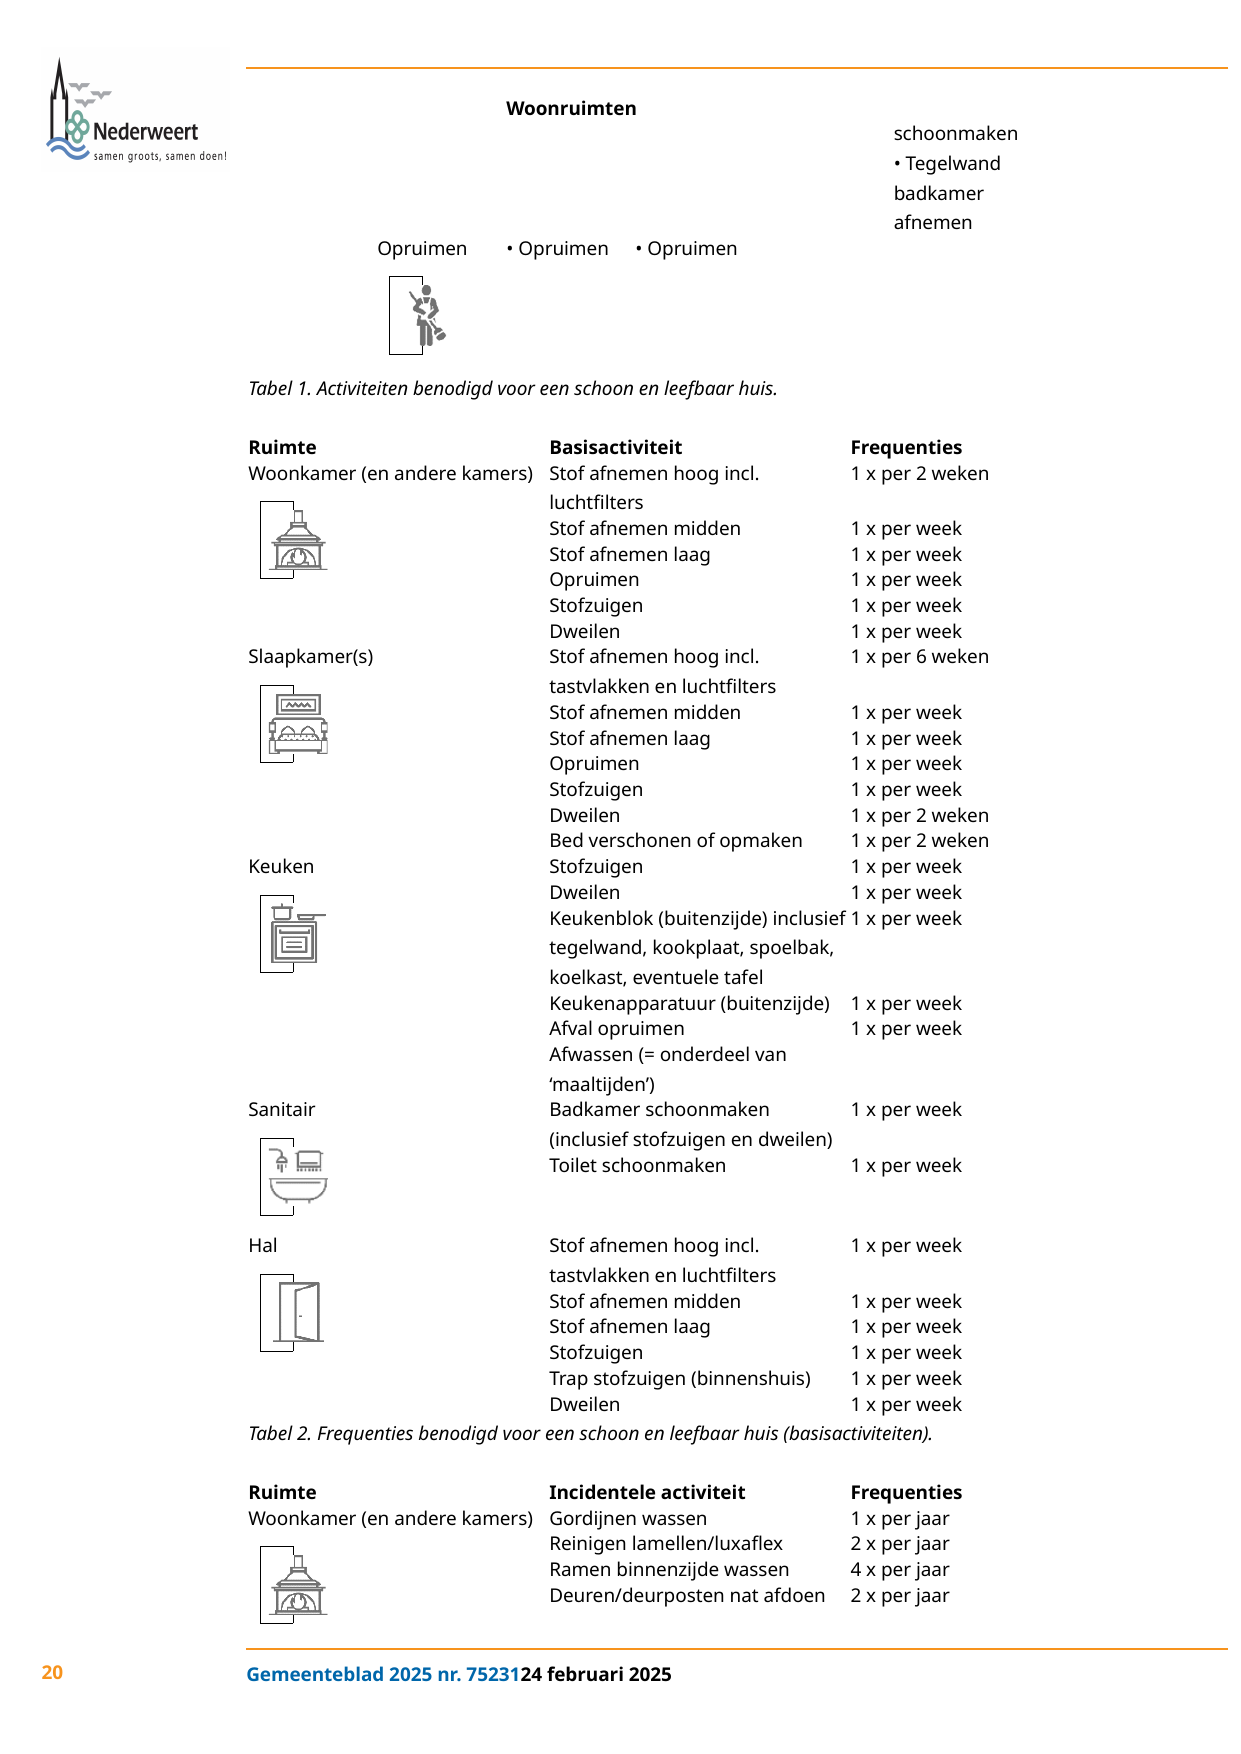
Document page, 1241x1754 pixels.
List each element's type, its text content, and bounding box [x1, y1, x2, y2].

table_cell [764, 235, 893, 372]
picture [268, 1555, 328, 1615]
table_header Basisactiviteit [549, 434, 850, 460]
picture [397, 285, 457, 346]
table_cell [764, 121, 893, 235]
table_header Ruimte [248, 434, 549, 460]
picture [268, 510, 328, 570]
table_cell Stof afnemen laag [549, 725, 850, 751]
table_cell 1 x per week [850, 1233, 1152, 1288]
table_cell 1 x per 2 weken [850, 828, 1152, 853]
table_cell 4 x per jaar [850, 1556, 1152, 1582]
table_cell [850, 1041, 1152, 1097]
table_cell • Opruimen [635, 235, 764, 372]
table_cell Woonkamer (en andere kamers) [248, 460, 549, 644]
table_cell 1 x per week [850, 990, 1152, 1016]
table_cell 1 x per week [850, 1391, 1152, 1416]
table_cell Afwassen (= onderdeel van ‘maaltijden’) [549, 1041, 850, 1097]
table_header Frequenties [850, 1479, 1152, 1505]
table_cell Stofzuigen [549, 776, 850, 802]
table_cell schoonmaken • Tegelwand badkamer afnemen [894, 121, 1022, 235]
table_cell 1 x per week [850, 854, 1152, 879]
table_cell Sanitair [248, 1097, 549, 1232]
table_header Woonruimten [506, 95, 1152, 121]
table_cell Badkamer schoonmaken (inclusief stofzuigen en dweilen) [549, 1097, 850, 1152]
table_cell Stofzuigen [549, 592, 850, 618]
table_cell 1 x per week [850, 751, 1152, 776]
picture [268, 1282, 328, 1342]
table_cell Opruimen [377, 235, 506, 372]
table_cell Keukenapparatuur (buitenzijde) [549, 990, 850, 1016]
table_cell 1 x per 2 weken [850, 460, 1152, 515]
table_cell 1 x per 6 weken [850, 644, 1152, 699]
table_cell Stof afnemen hoog incl. tastvlakken en luchtfilters [549, 1233, 850, 1288]
table_cell 1 x per week [850, 879, 1152, 905]
table_cell Keuken [248, 854, 549, 1097]
table_cell [377, 121, 506, 235]
table_cell 1 x per week [850, 1365, 1152, 1391]
table_cell 1 x per week [850, 1339, 1152, 1365]
table_cell 2 x per jaar [850, 1582, 1152, 1608]
table_cell 1 x per week [850, 776, 1152, 802]
table_cell 2 x per jaar [850, 1530, 1152, 1556]
table_cell Dweilen [549, 618, 850, 644]
table_cell Opruimen [549, 567, 850, 592]
table_cell Dweilen [549, 802, 850, 828]
table_cell Reinigen lamellen/luxaflex [549, 1530, 850, 1556]
table_cell Stof afnemen hoog incl. luchtfilters [549, 460, 850, 515]
table_cell [635, 121, 764, 235]
table_cell 1 x per week [850, 567, 1152, 592]
picture [268, 903, 328, 963]
table_cell Stofzuigen [549, 854, 850, 879]
table_cell Stof afnemen midden [549, 1288, 850, 1313]
table_cell 1 x per week [850, 1016, 1152, 1041]
table_cell Gordijnen wassen [549, 1505, 850, 1530]
table_cell 1 x per jaar [850, 1505, 1152, 1530]
table_cell Afval opruimen [549, 1016, 850, 1041]
table_cell Stof afnemen hoog incl. tastvlakken en luchtfilters [549, 644, 850, 699]
table_cell 1 x per week [850, 699, 1152, 725]
table_cell Deuren/deurposten nat afdoen [549, 1582, 850, 1608]
table_header [248, 95, 506, 121]
table_cell 1 x per week [850, 725, 1152, 751]
picture [268, 694, 328, 754]
picture [268, 1147, 328, 1206]
table_cell Hal [248, 1233, 549, 1416]
table_cell 1 x per week [850, 1288, 1152, 1313]
table_cell Dweilen [549, 1391, 850, 1416]
table_cell Stof afnemen laag [549, 1314, 850, 1339]
table_cell Opruimen [549, 751, 850, 776]
table_cell 1 x per week [850, 905, 1152, 990]
text Tabel 2. Frequenties benodigd voor een schoon en leefbaar huis (basisactiviteiten). [248, 1420, 1152, 1445]
table_cell Bed verschonen of opmaken [549, 828, 850, 853]
table_cell • Opruimen [506, 235, 635, 372]
table_cell Dweilen [549, 879, 850, 905]
table_cell 1 x per week [850, 1152, 1152, 1232]
table_cell Keukenblok (buitenzijde) inclusief tegelwand, kookplaat, spoelbak, koelkast, eventuele tafel [549, 905, 850, 990]
table_cell 1 x per week [850, 1097, 1152, 1152]
table_cell 1 x per week [850, 592, 1152, 618]
table_cell [1023, 235, 1152, 372]
table_cell Stof afnemen midden [549, 515, 850, 541]
table_cell 1 x per week [850, 541, 1152, 567]
table_cell Toilet schoonmaken [549, 1152, 850, 1232]
table_cell 1 x per week [850, 618, 1152, 644]
table_cell Slaapkamer(s) [248, 644, 549, 853]
table_header Ruimte [248, 1479, 549, 1505]
table_cell [894, 235, 1022, 372]
table_cell [1023, 121, 1152, 235]
table_cell Stof afnemen midden [549, 699, 850, 725]
table_cell [248, 121, 377, 372]
table_header Incidentele activiteit [549, 1479, 850, 1505]
table_cell Stofzuigen [549, 1339, 850, 1365]
picture [41, 47, 231, 172]
text Tabel 1. Activiteiten benodigd voor een schoon en leefbaar huis. [248, 375, 1152, 401]
table_cell 1 x per week [850, 1314, 1152, 1339]
table_cell 1 x per week [850, 515, 1152, 541]
table_cell [506, 121, 635, 235]
table_cell Trap stofzuigen (binnenshuis) [549, 1365, 850, 1391]
table_cell 1 x per 2 weken [850, 802, 1152, 828]
table_cell Woonkamer (en andere kamers) [248, 1505, 549, 1608]
table_header Frequenties [850, 434, 1152, 460]
table_cell Stof afnemen laag [549, 541, 850, 567]
table_cell Ramen binnenzijde wassen [549, 1556, 850, 1582]
